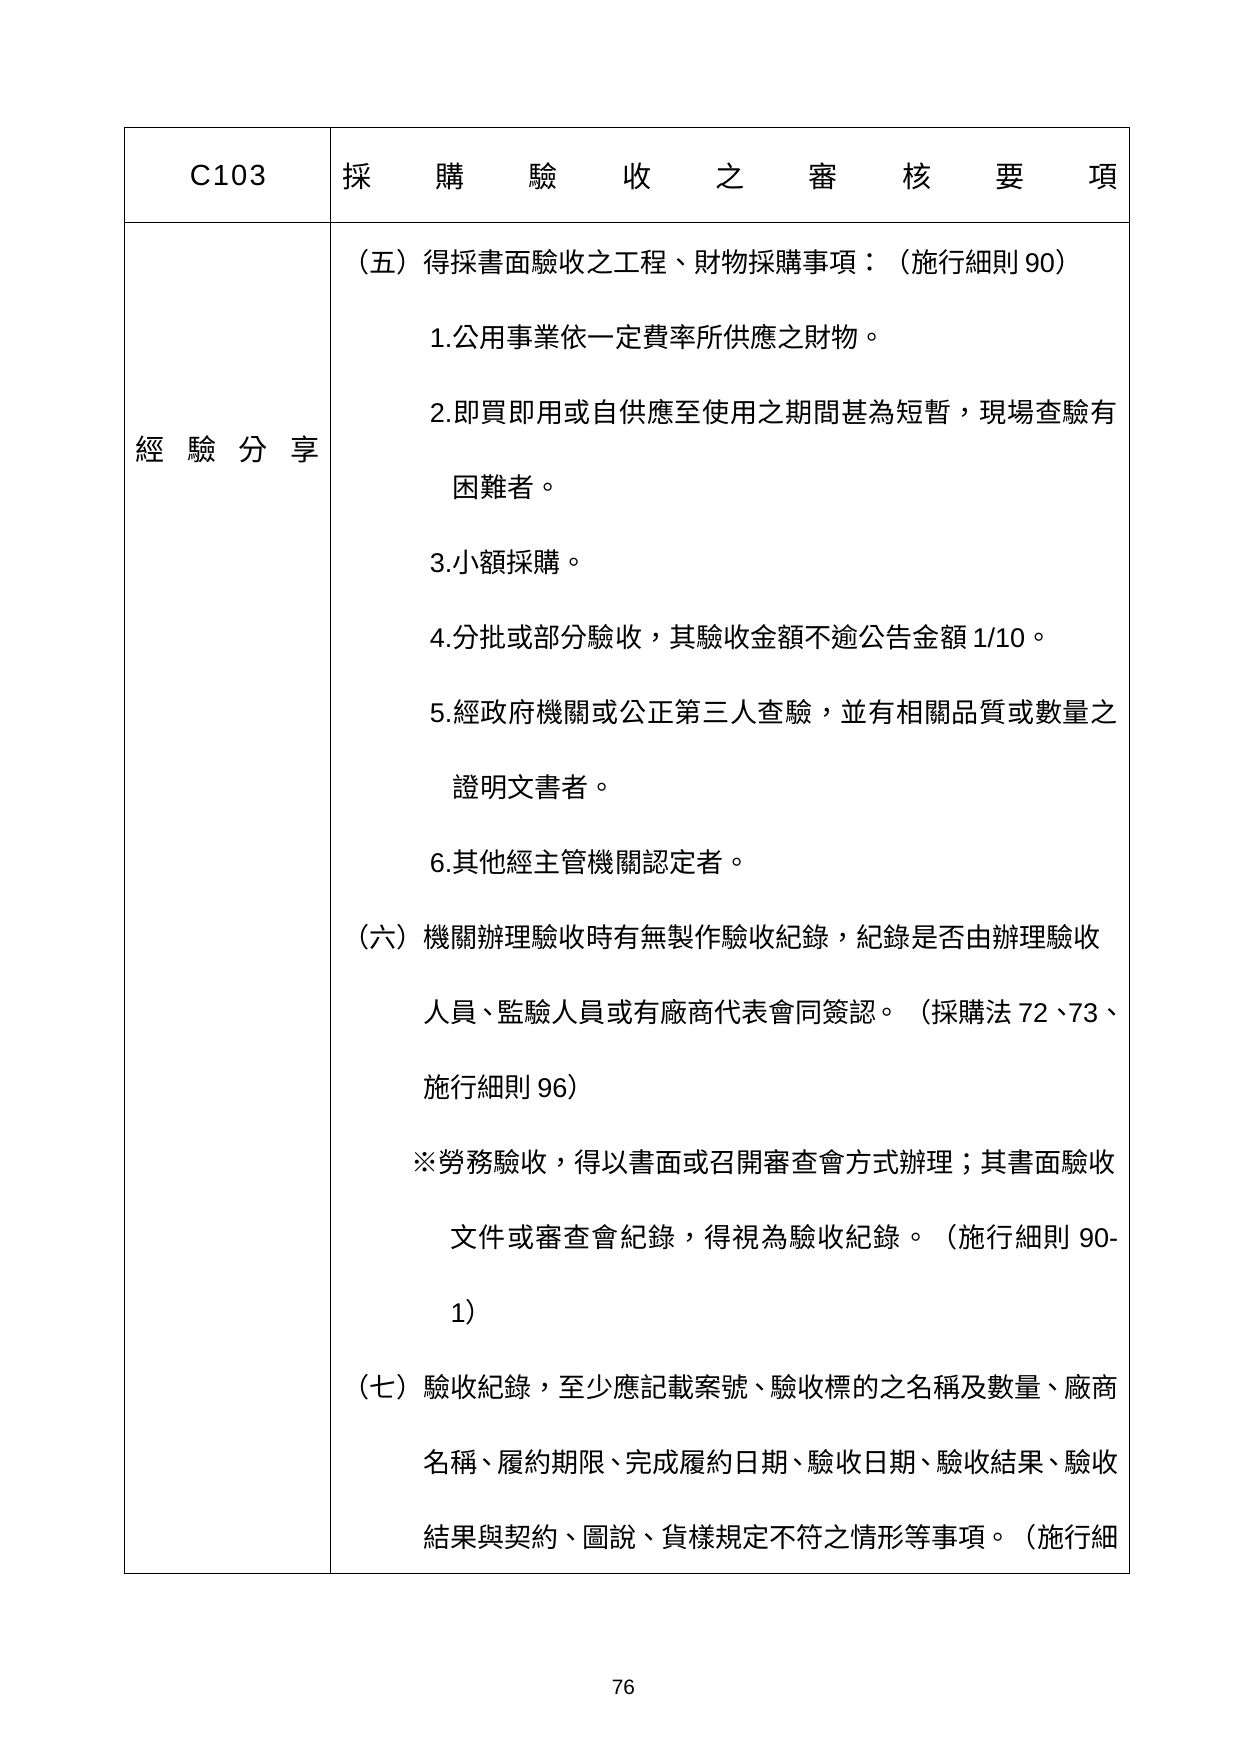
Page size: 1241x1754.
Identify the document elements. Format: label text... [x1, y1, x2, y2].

table_cell 經驗分享 [125, 223, 330, 1573]
table_cell （五）得採書面驗收之工程、財物採購事項：（施行細則90） 1.公用事業依一定費率所供應之財物。 2.即買即用或自供應至使用之期間甚為短暫，現場查驗有困難者。 3.小額採購。 4.分批或部分驗收，其驗收金額不逾公告金額1/10。 5.經政府機關或公正第三人查驗，並有相關品質或數量之證明文書者。 6.其他經主管機關認定者。 （六）機關辦理驗收時有無製作驗收紀錄，紀錄是否由辦理驗收人員、監驗人員或有廠商代表會同簽認。 （採購法72、73、施行細則96） ※勞務驗收，得以書面或召開審查會方式辦理；其書面驗收文件或審查會紀錄，得視為驗收紀錄。（施行細則90-1） （七）驗收紀錄，至少應記載案號、驗收標的之名稱及數量、廠商名稱、履約期限、完成履約日期、驗收日期、驗收結果、驗收結果與契約、圖說、貨樣規定不符之情形等事項。（施行細 [331, 223, 1129, 1573]
table_header C103 [125, 128, 330, 222]
table_header 採購驗收之審核要項 [331, 128, 1129, 222]
